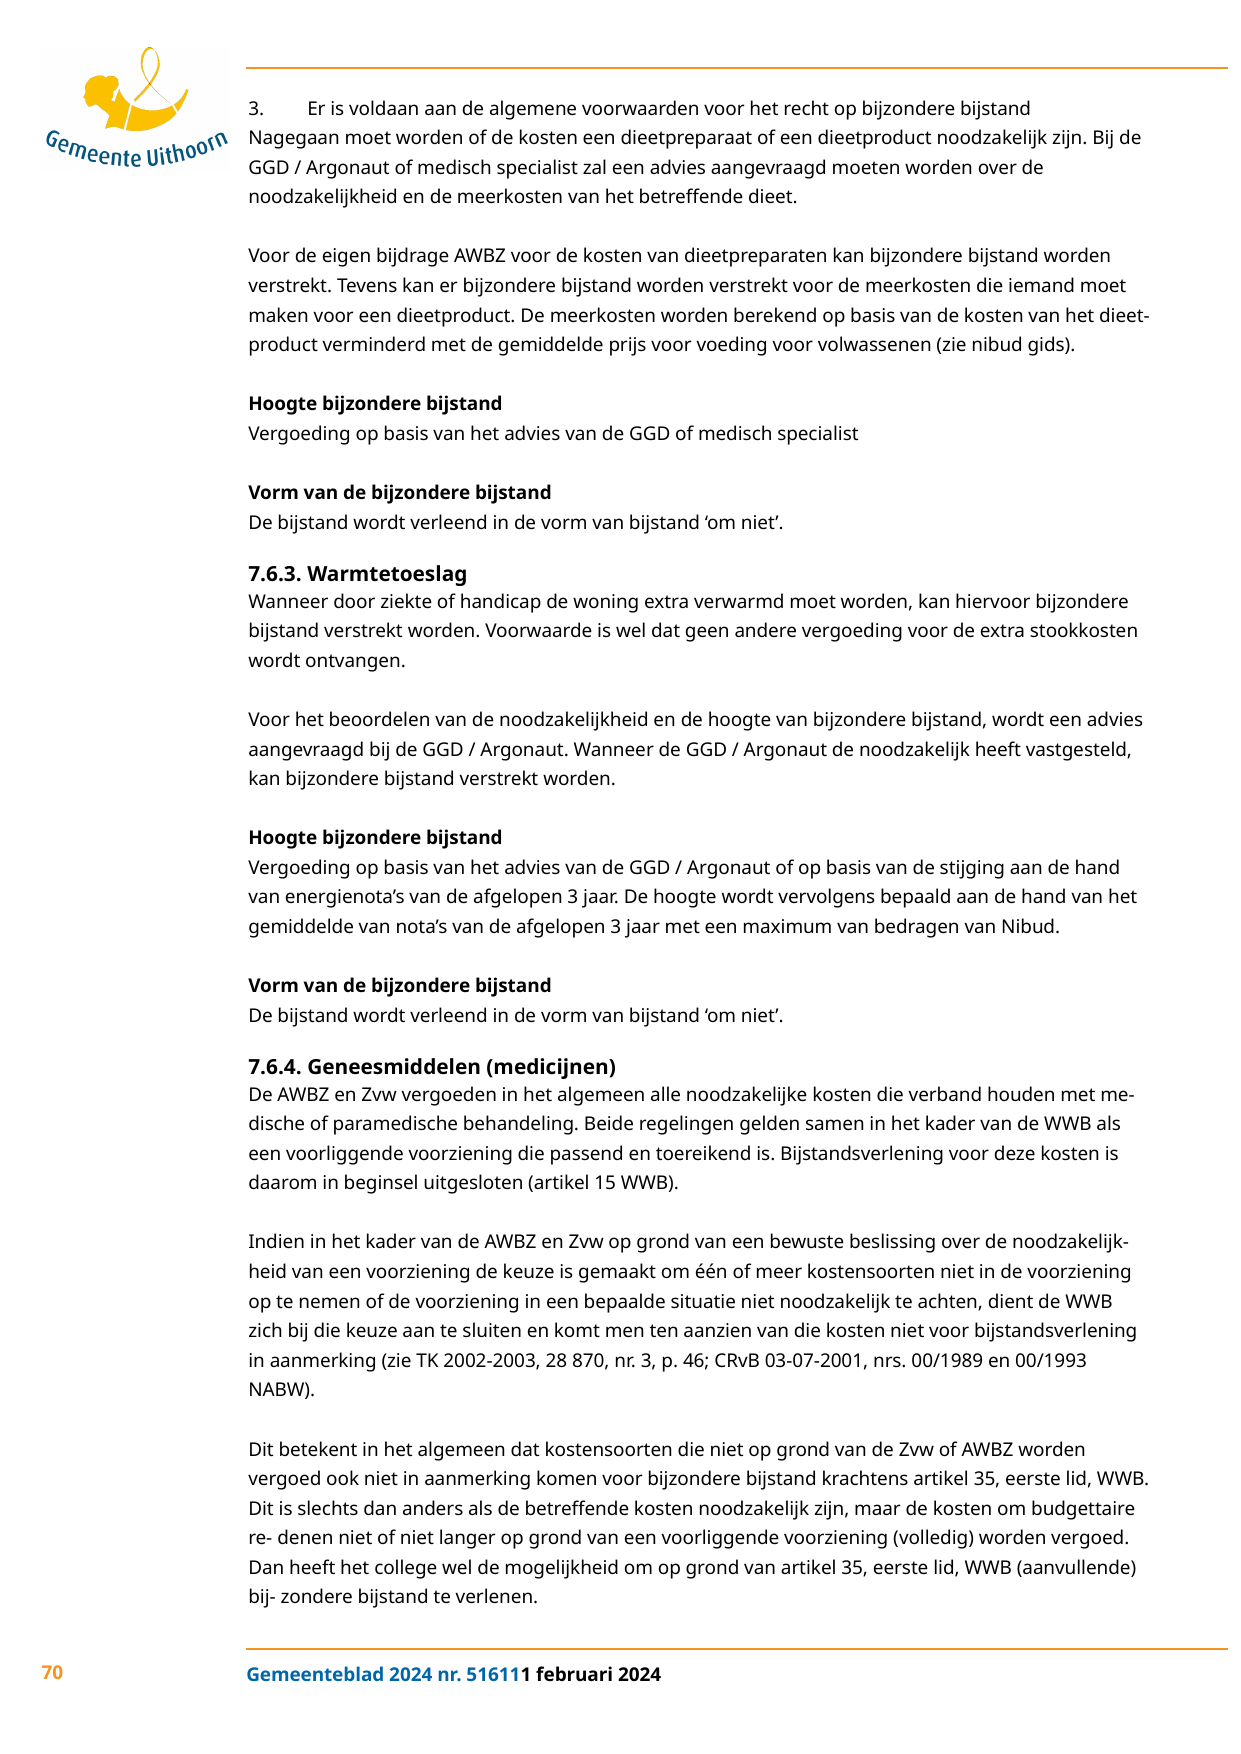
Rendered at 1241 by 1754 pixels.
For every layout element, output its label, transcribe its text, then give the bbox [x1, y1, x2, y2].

text Wanneer door ziekte of handicap de woning extra verwarmd moet worden, kan hiervoor bijzondere bijstand verstrekt worden. Voorwaarde is wel dat geen andere vergoeding voor de extra stookkosten wordt ontvangen. [248, 588, 1152, 673]
text De AWBZ en Zvw vergoeden in het algemeen alle noodzakelijke kosten die verband houden met me- dische of paramedische behandeling. Beide regelingen gelden samen in het kader van de WWB als een voorliggende voorziening die passend en toereikend is. Bijstandsverlening voor deze kosten is daarom in beginsel uitgesloten (artikel 15 WWB). [248, 1081, 1152, 1195]
list Er is voldaan aan de algemene voorwaarden voor het recht op bijzondere bijstand [248, 95, 1152, 121]
text Indien in het kader van de AWBZ en Zvw op grond van een bewuste beslissing over de noodzakelijk- heid van een voorziening de keuze is gemaakt om één of meer kostensoorten niet in de voorziening op te nemen of de voorziening in een bepaalde situatie niet noodzakelijk te achten, dient de WWB zich bij die keuze aan te sluiten en komt men ten aanzien van die kosten niet voor bijstandsverlening in aanmerking (zie TK 2002-2003, 28 870, nr. 3, p. 46; CRvB 03-07-2001, nrs. 00/1989 en 00/1993 NABW). [248, 1229, 1152, 1402]
text Voor de eigen bijdrage AWBZ voor de kosten van dieetpreparaten kan bijzondere bijstand worden verstrekt. Tevens kan er bijzondere bijstand worden verstrekt voor de meerkosten die iemand moet maken voor een dieetproduct. De meerkosten worden berekend op basis van de kosten van het dieet- product verminderd met de gemiddelde prijs voor voeding voor volwassenen (zie nibud gids). [248, 243, 1152, 357]
text 7.6.4. Geneesmiddelen (medicijnen) [248, 1052, 1152, 1081]
text Vergoeding op basis van het advies van de GGD of medisch specialist [248, 420, 1152, 446]
text Nagegaan moet worden of de kosten een dieetpreparaat of een dieetproduct noodzakelijk zijn. Bij de GGD / Argonaut of medisch specialist zal een advies aangevraagd moeten worden over de noodzakelijkheid en de meerkosten van het betreffende dieet. [248, 124, 1152, 209]
text Vergoeding op basis van het advies van de GGD / Argonaut of op basis van de stijging aan de hand van energienota’s van de afgelopen 3 jaar. De hoogte wordt vervolgens bepaald aan de hand van het gemiddelde van nota’s van de afgelopen 3 jaar met een maximum van bedragen van Nibud. [248, 854, 1152, 939]
text Hoogte bijzondere bijstand [248, 391, 1152, 416]
text Vorm van de bijzondere bijstand [248, 972, 1152, 998]
text 7.6.3. Warmtetoeslag [248, 559, 1152, 588]
picture [41, 47, 231, 172]
text Hoogte bijzondere bijstand [248, 824, 1152, 850]
text Voor het beoordelen van de noodzakelijkheid en de hoogte van bijzondere bijstand, wordt een advies aangevraagd bij de GGD / Argonaut. Wanneer de GGD / Argonaut de noodzakelijk heeft vastgesteld, kan bijzondere bijstand verstrekt worden. [248, 706, 1152, 791]
text De bijstand wordt verleend in de vorm van bijstand ‘om niet’. [248, 509, 1152, 535]
text Vorm van de bijzondere bijstand [248, 479, 1152, 505]
text Dit betekent in het algemeen dat kostensoorten die niet op grond van de Zvw of AWBZ worden vergoed ook niet in aanmerking komen voor bijzondere bijstand krachtens artikel 35, eerste lid, WWB. Dit is slechts dan anders als de betreffende kosten noodzakelijk zijn, maar de kosten om budgettaire re- denen niet of niet langer op grond van een voorliggende voorziening (volledig) worden vergoed. Dan heeft het college wel de mogelijkheid om op grond van artikel 35, eerste lid, WWB (aanvullende) bij- zondere bijstand te verlenen. [248, 1436, 1152, 1609]
text De bijstand wordt verleend in de vorm van bijstand ‘om niet’. [248, 1002, 1152, 1028]
